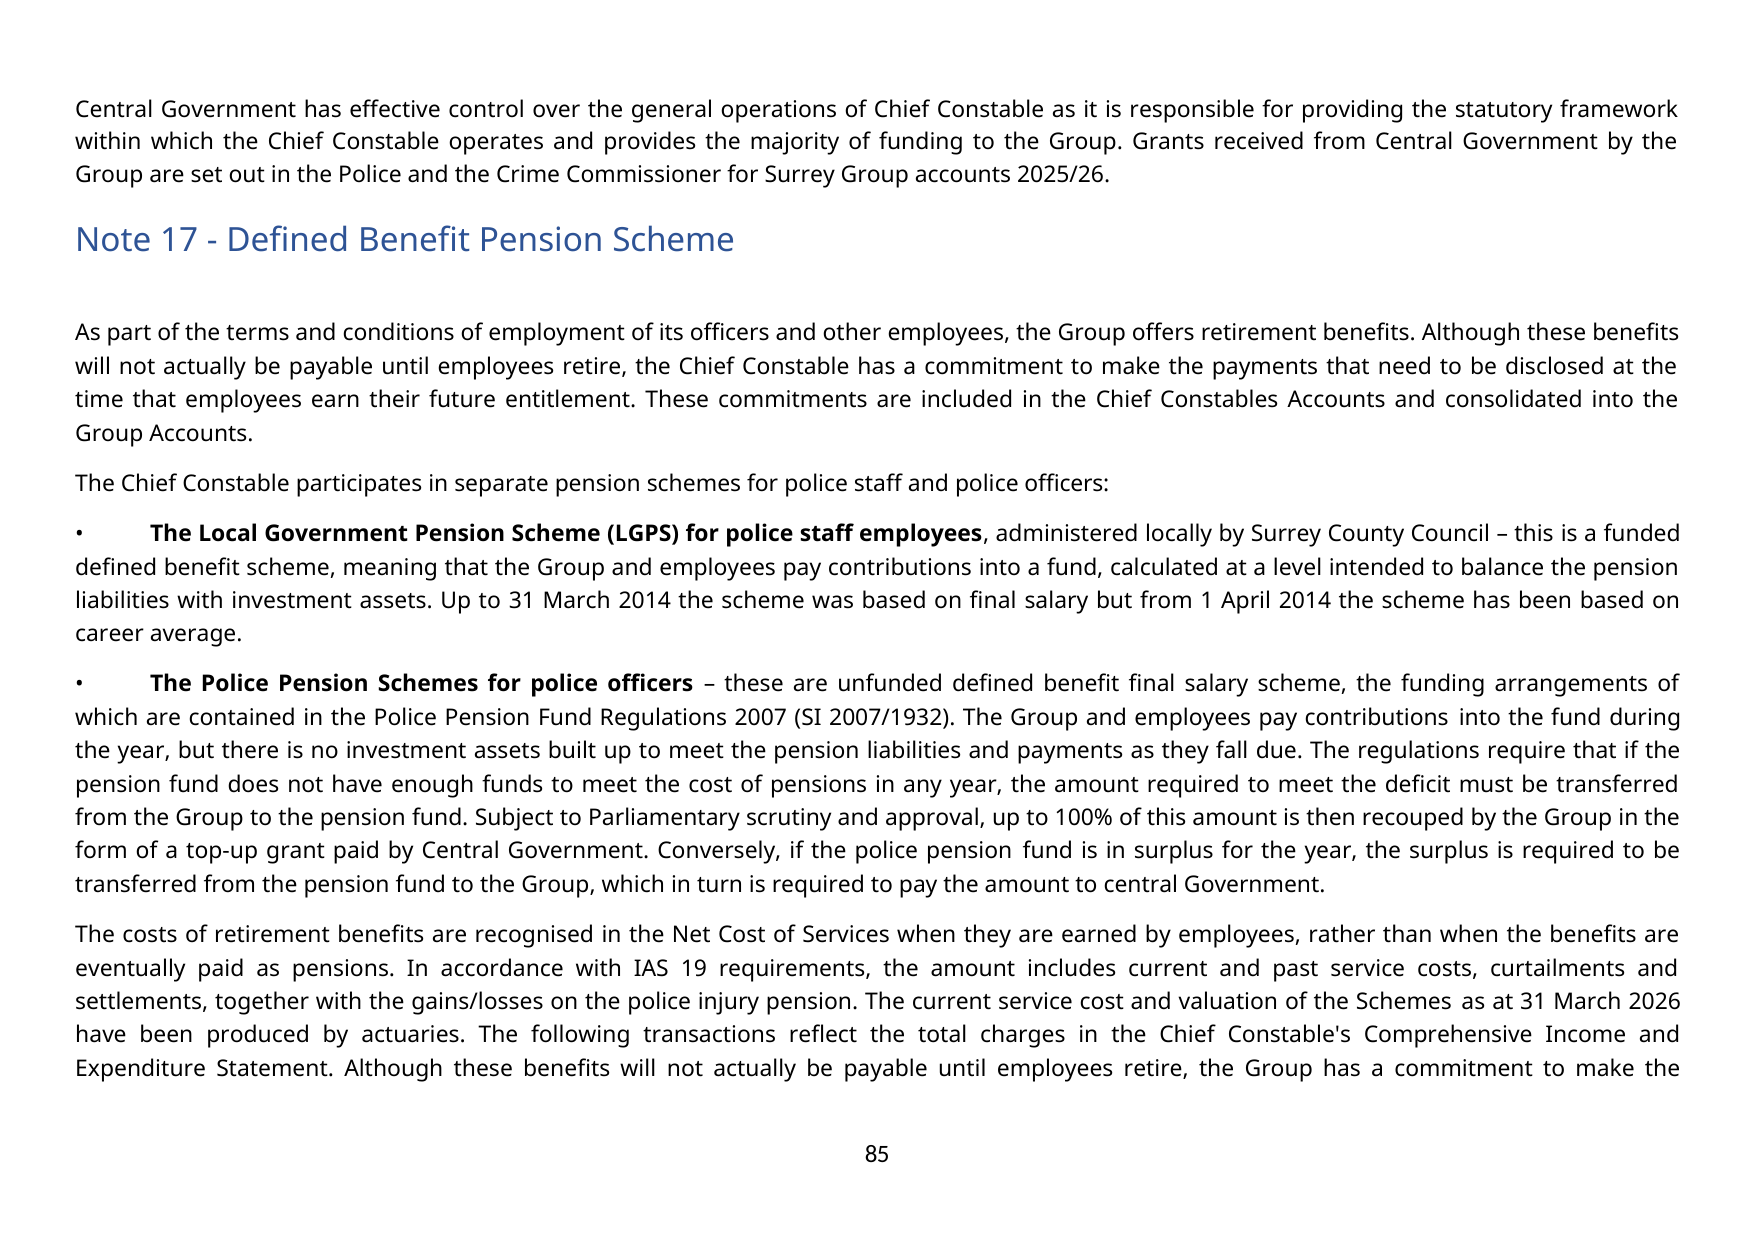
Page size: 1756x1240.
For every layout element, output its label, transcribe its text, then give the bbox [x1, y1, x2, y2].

text As part of the terms and conditions of employment of its officers and other employees, the Group offers retirement benefits. Although these benefits will not actually be payable until employees retire, the Chief Constable has a commitment to make the payments that need to be disclosed at the time that employees earn their future entitlement. These commitments are included in the Chief Constables Accounts and consolidated into the Group Accounts. [75, 316, 1681, 448]
list The Police Pension Schemes for police officers – these are unfunded defined benefit final salary scheme, the funding arrangements of which are contained in the Police Pension Fund Regulations 2007 (SI 2007/1932). The Group and employees pay contributions into the fund during the year, but there is no investment assets built up to meet the pension liabilities and payments as they fall due. The regulations require that if the pension fund does not have enough funds to meet the cost of pensions in any year, the amount required to meet the deficit must be transferred from the Group to the pension fund. Subject to Parliamentary scrutiny and approval, up to 100% of this amount is then recouped by the Group in the form of a top-up grant paid by Central Government. Conversely, if the police pension fund is in surplus for the year, the surplus is required to be transferred from the pension fund to the Group, which in turn is required to pay the amount to central Government. [75, 667, 1681, 899]
text Central Government has effective control over the general operations of Chief Constable as it is responsible for providing the statutory framework within which the Chief Constable operates and provides the majority of funding to the Group. Grants received from Central Government by the Group are set out in the Police and the Crime Commissioner for Surrey Group accounts 2025/26. [75, 92, 1681, 189]
text The costs of retirement benefits are recognised in the Net Cost of Services when they are earned by employees, rather than when the benefits are eventually paid as pensions. In accordance with IAS 19 requirements, the amount includes current and past service costs, curtailments and settlements, together with the gains/losses on the police injury pension. The current service cost and valuation of the Schemes as at 31 March 2026 have been produced by actuaries. The following transactions reflect the total charges in the Chief Constable's Comprehensive Income and Expenditure Statement. Although these benefits will not actually be payable until employees retire, the Group has a commitment to make the [75, 918, 1681, 1083]
list The Local Government Pension Scheme (LGPS) for police staff employees, administered locally by Surrey County Council – this is a funded defined benefit scheme, meaning that the Group and employees pay contributions into a fund, calculated at a level intended to balance the pension liabilities with investment assets. Up to 31 March 2014 the scheme was based on final salary but from 1 April 2014 the scheme has been based on career average. [75, 517, 1681, 649]
text The Chief Constable participates in separate pension schemes for police staff and police officers: [75, 467, 1696, 498]
subtitle Note 17 - Defined Benefit Pension Scheme [75, 216, 1696, 262]
